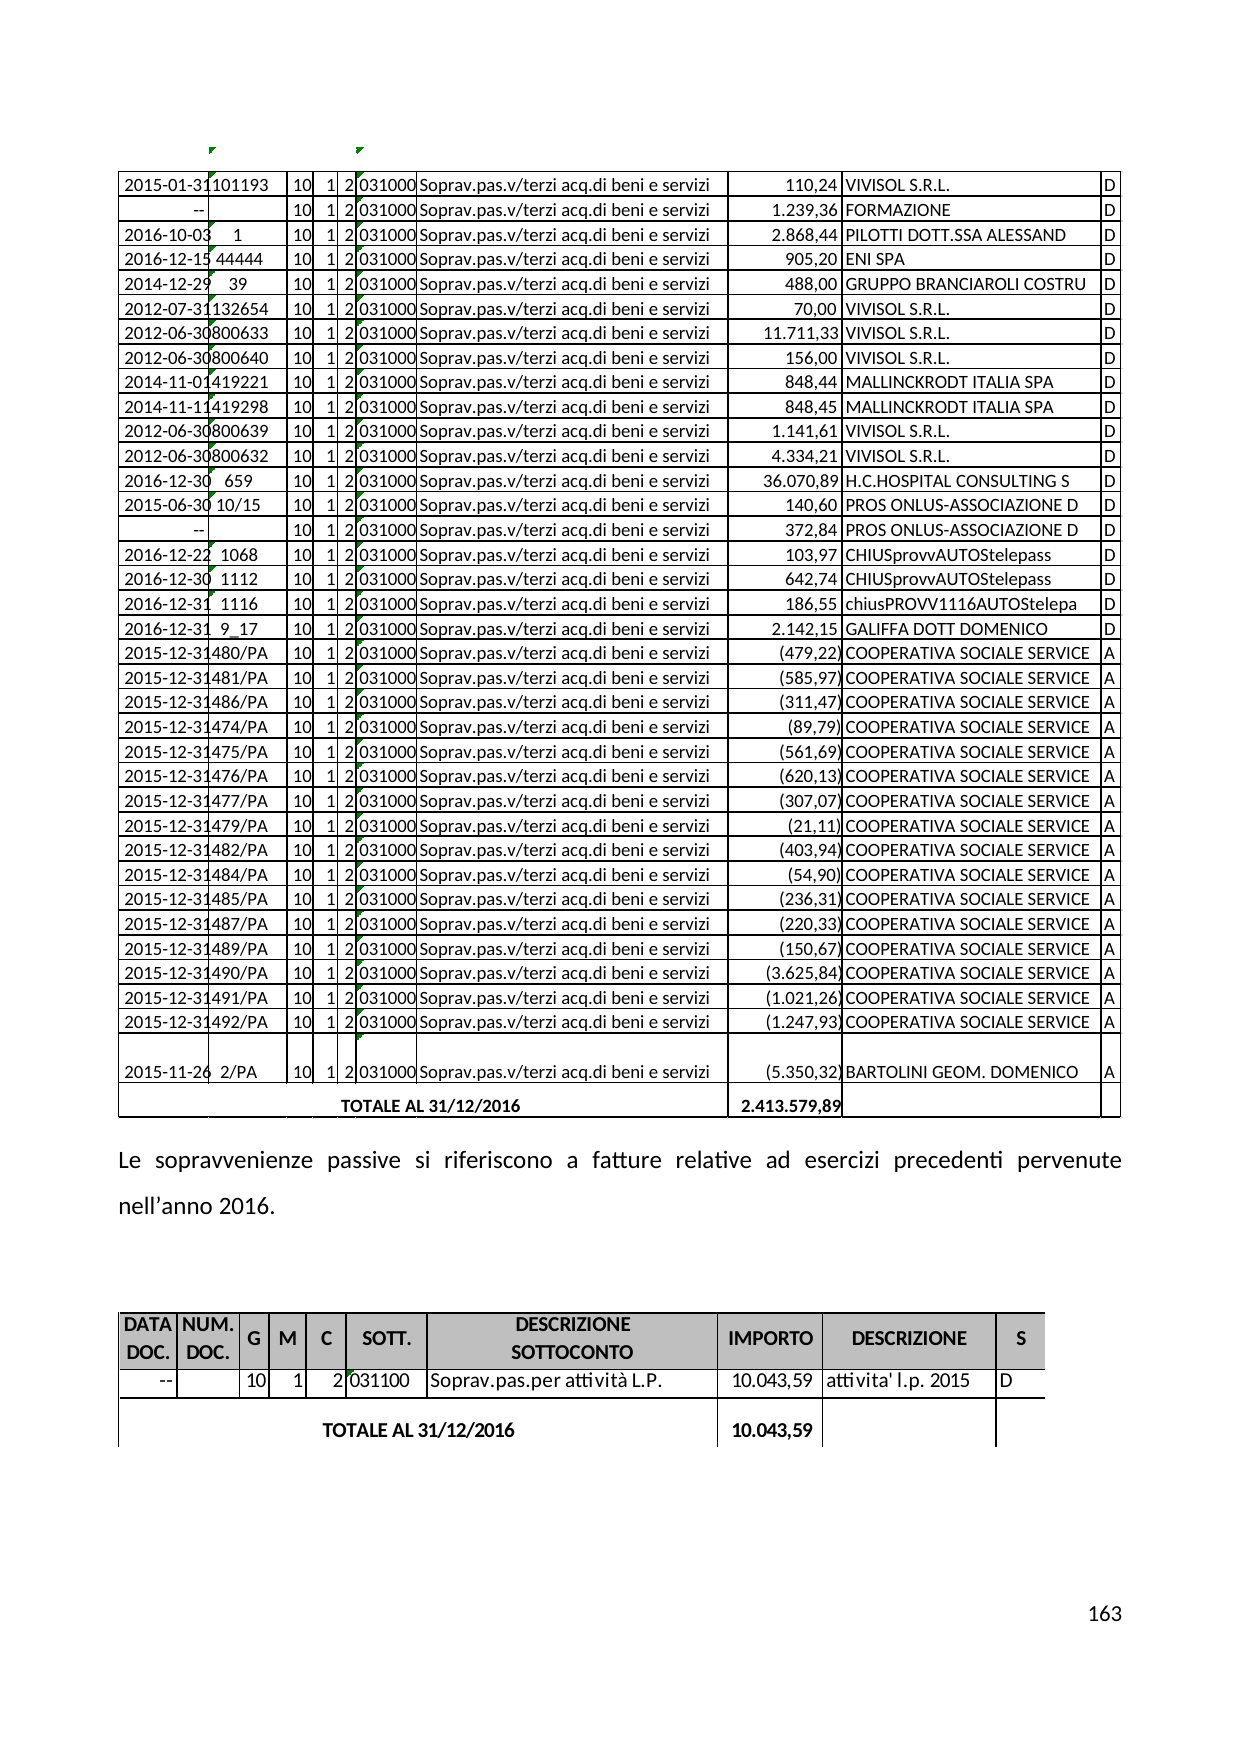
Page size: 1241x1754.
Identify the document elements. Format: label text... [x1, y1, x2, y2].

text Le sopravvenienze passive si riferiscono a fatture relative ad esercizi precedenti pervenute nell’anno 2016. [118, 1144, 1122, 1220]
